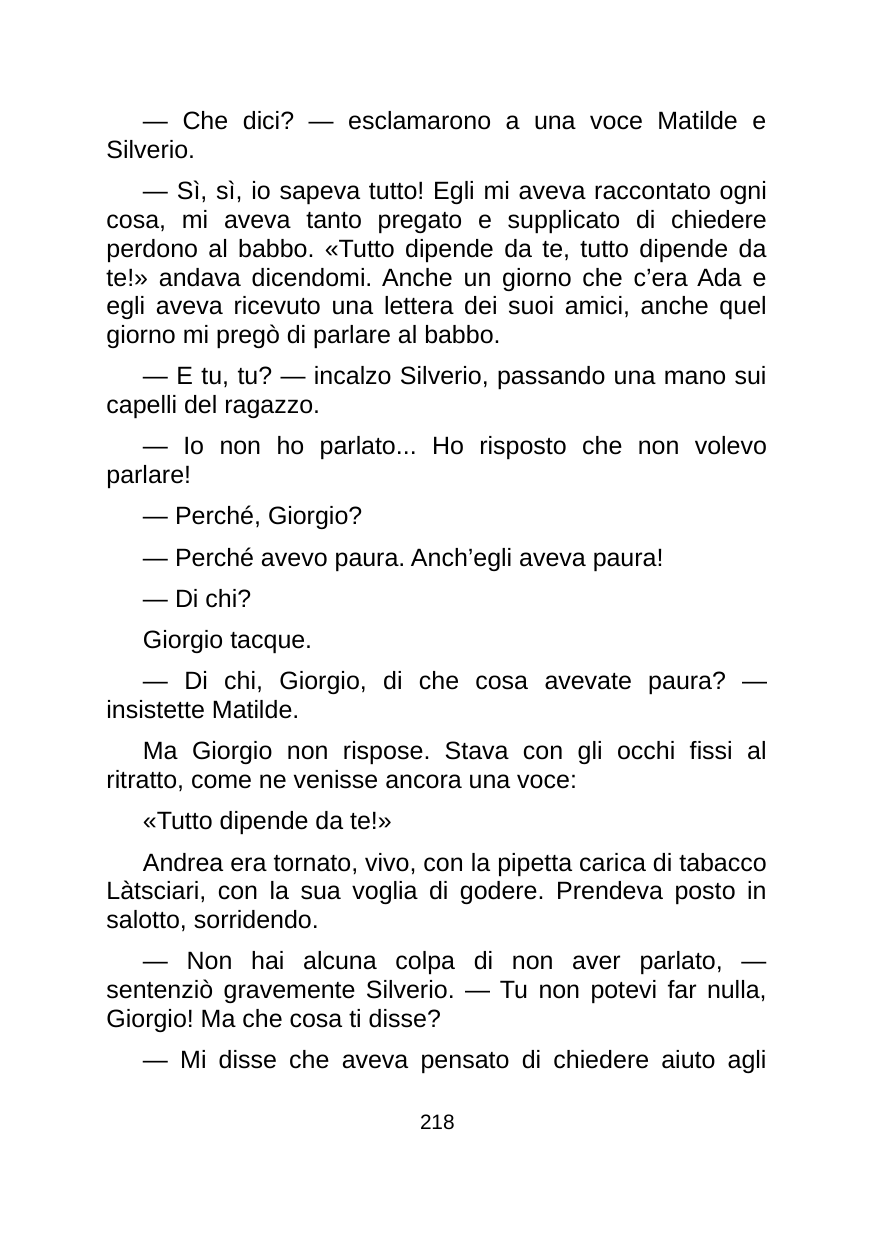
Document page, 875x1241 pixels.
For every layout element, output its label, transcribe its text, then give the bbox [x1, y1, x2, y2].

text — Di chi, Giorgio, di che cosa avevate paura? — insistette Matilde. [106, 666, 768, 724]
text — Sì, sì, io sapeva tutto! Egli mi aveva raccontato ogni cosa, mi aveva tanto pregato e supplicato di chiedere perdono al babbo. «Tutto dipende da te, tutto dipende da te!» andava dicendomi. Anche un giorno che c’era Ada e egli aveva ricevuto una lettera dei suoi amici, anche quel giorno mi pregò di parlare al babbo. [106, 176, 768, 349]
text «Tutto dipende da te!» [106, 806, 768, 835]
text — Di chi? [106, 584, 768, 612]
text — Perché, Giorgio? [106, 501, 768, 530]
text — Non hai alcuna colpa di non aver parlato, — sentenziò gravemente Silverio. — Tu non potevi far nulla, Giorgio! Ma che cosa ti disse? [106, 946, 768, 1032]
text — E tu, tu? — incalzo Silverio, passando una mano sui capelli del ragazzo. [106, 361, 768, 419]
text Andrea era tornato, vivo, con la pipetta carica di tabacco Làtsciari, con la sua voglia di godere. Prendeva posto in salotto, sorridendo. [106, 847, 768, 934]
text — Che dici? — esclamarono a una voce Matilde e Silverio. [106, 106, 768, 164]
text — Perché avevo paura. Anch’egli aveva paura! [106, 542, 768, 571]
text Giorgio tacque. [106, 625, 768, 654]
text — Io non ho parlato... Ho risposto che non volevo parlare! [106, 431, 768, 489]
text — Mi disse che aveva pensato di chiedere aiuto agli [106, 1045, 768, 1074]
text Ma Giorgio non rispose. Stava con gli occhi fissi al ritratto, come ne venisse ancora una voce: [106, 736, 768, 794]
